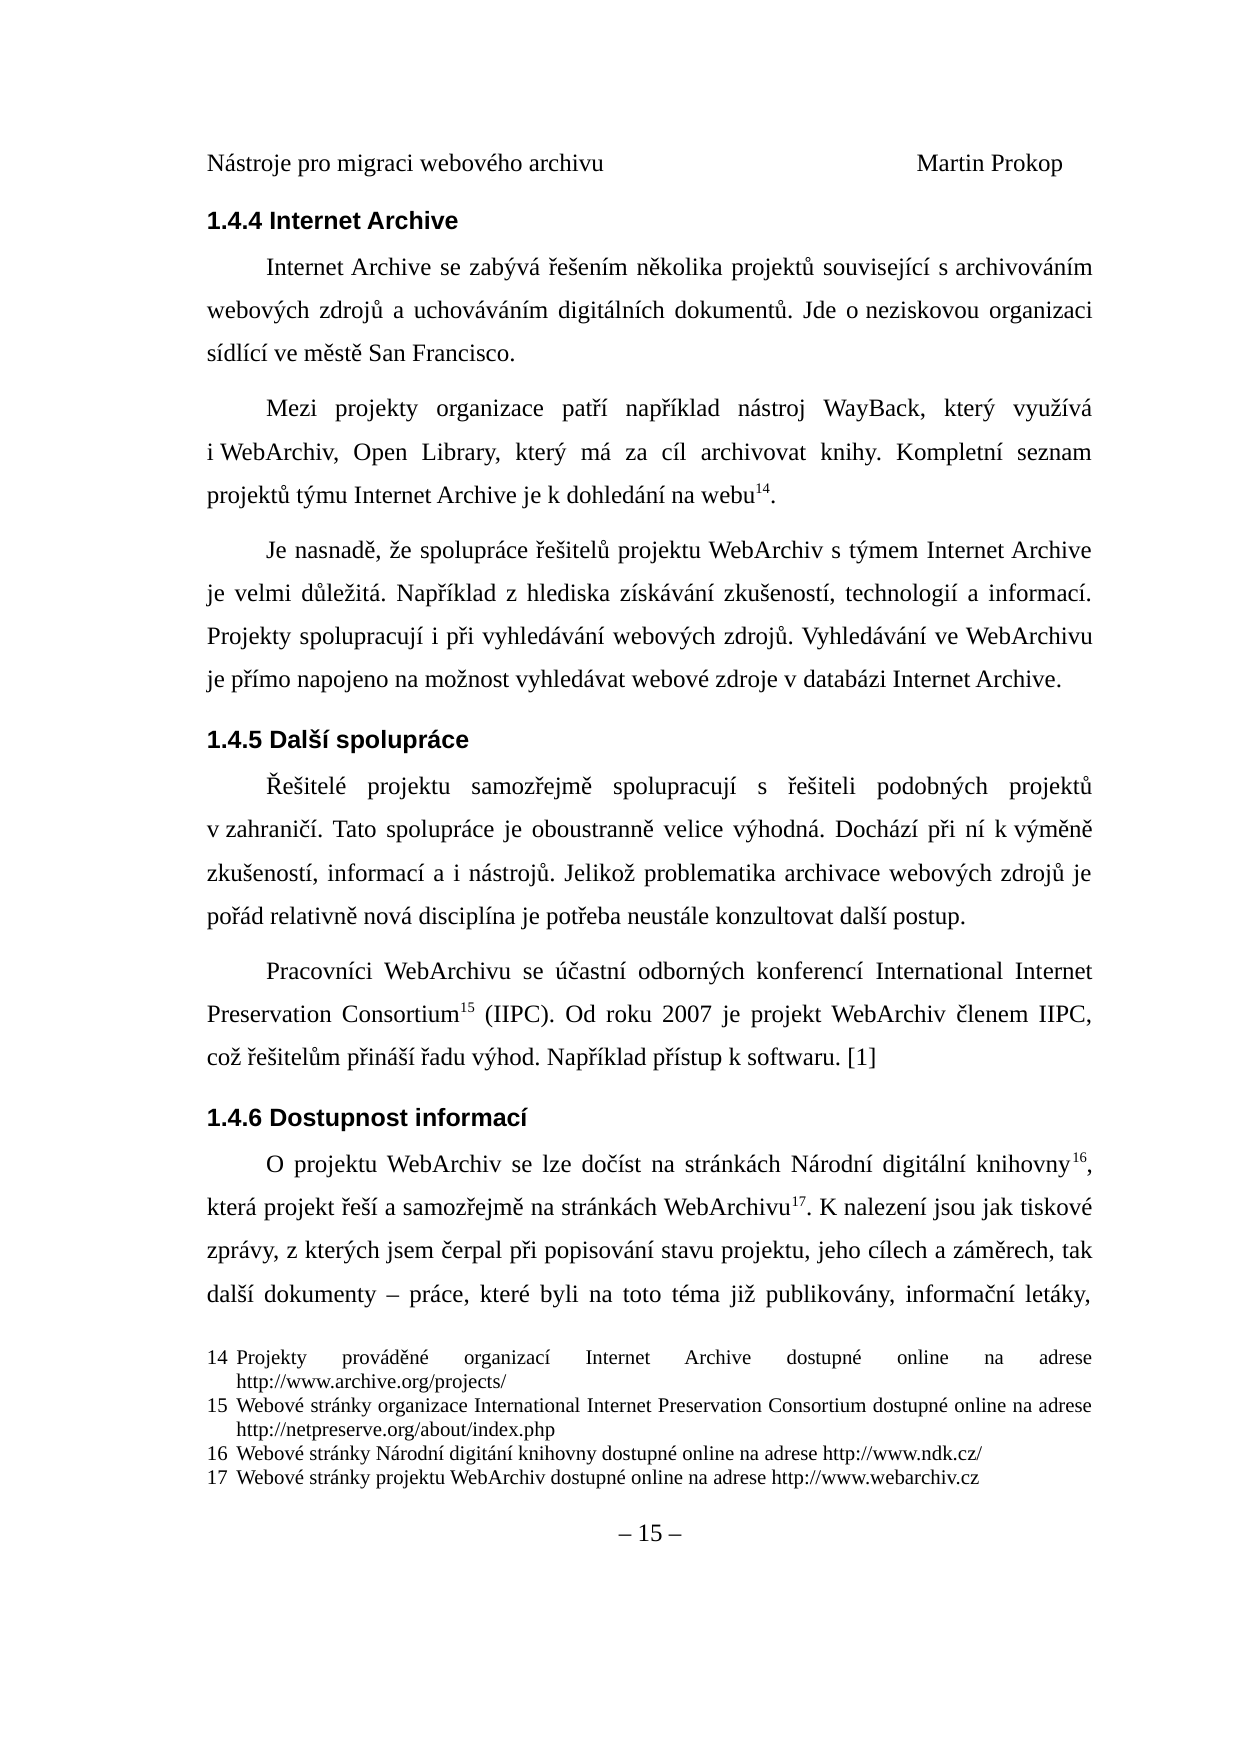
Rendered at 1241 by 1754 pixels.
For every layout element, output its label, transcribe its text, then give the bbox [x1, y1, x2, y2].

text O projektu WebArchiv se lze dočíst na stránkách Národní digitální knihovny, která projekt řeší a samozřejmě na stránkách WebArchivu. K nalezení jsou jak tiskové zprávy, z kterých jsem čerpal při popisování stavu projektu, jeho cílech a záměrech, tak další dokumenty – práce, které byli na toto téma již publikovány, informační letáky, [207, 1149, 1093, 1307]
text Internet Archive se zabývá řešením několika projektů související s archivováním webových zdrojů a uchováváním digitálních dokumentů. Jde o neziskovou organizaci sídlící ve městě San Francisco. [207, 252, 1093, 367]
text Řešitelé projektu samozřejmě spolupracují s řešiteli podobných projektů v zahraničí. Tato spolupráce je oboustranně velice výhodná. Dochází při ní k výměně zkušeností, informací a i nástrojů. Jelikož problematika archivace webových zdrojů je pořád relativně nová disciplína je potřeba neustále konzultovat další postup. [207, 771, 1093, 929]
text Pracovníci WebArchivu se účastní odborných konferencí International Internet Preservation Consortium (IIPC). Od roku 2007 je projekt WebArchiv členem IIPC, což řešitelům přináší řadu výhod. Například přístup k softwaru. [1] [207, 956, 1093, 1071]
text Mezi projekty organizace patří například nástroj WayBack, který využívá i WebArchiv, Open Library, který má za cíl archivovat knihy. Kompletní seznam projektů týmu Internet Archive je k dohledání na webu. [207, 393, 1093, 508]
subtitle 1.4.5 Další spolupráce [207, 725, 1093, 754]
text Je nasnadě, že spolupráce řešitelů projektu WebArchiv s týmem Internet Archive je velmi důležitá. Například z hlediska získávání zkušeností, technologií a informací. Projekty spolupracují i při vyhledávání webových zdrojů. Vyhledávání ve WebArchivu je přímo napojeno na možnost vyhledávat webové zdroje v databázi Internet Archive. [207, 535, 1093, 693]
text Webové stránky Národní digitání knihovny dostupné online na adrese http://www.ndk.cz/ [207, 1441, 1093, 1465]
text Webové stránky projektu WebArchiv dostupné online na adrese http://www.webarchiv.cz [207, 1465, 1093, 1489]
text Webové stránky organizace International Internet Preservation Consortium dostupné online na adrese http://netpreserve.org/about/index.php [207, 1393, 1093, 1441]
subtitle 1.4.4 Internet Archive [207, 206, 1093, 234]
text Projekty prováděné organizací Internet Archive dostupné online na adrese http://www.archive.org/projects/ [207, 1345, 1093, 1393]
subtitle 1.4.6 Dostupnost informací [207, 1103, 1093, 1132]
